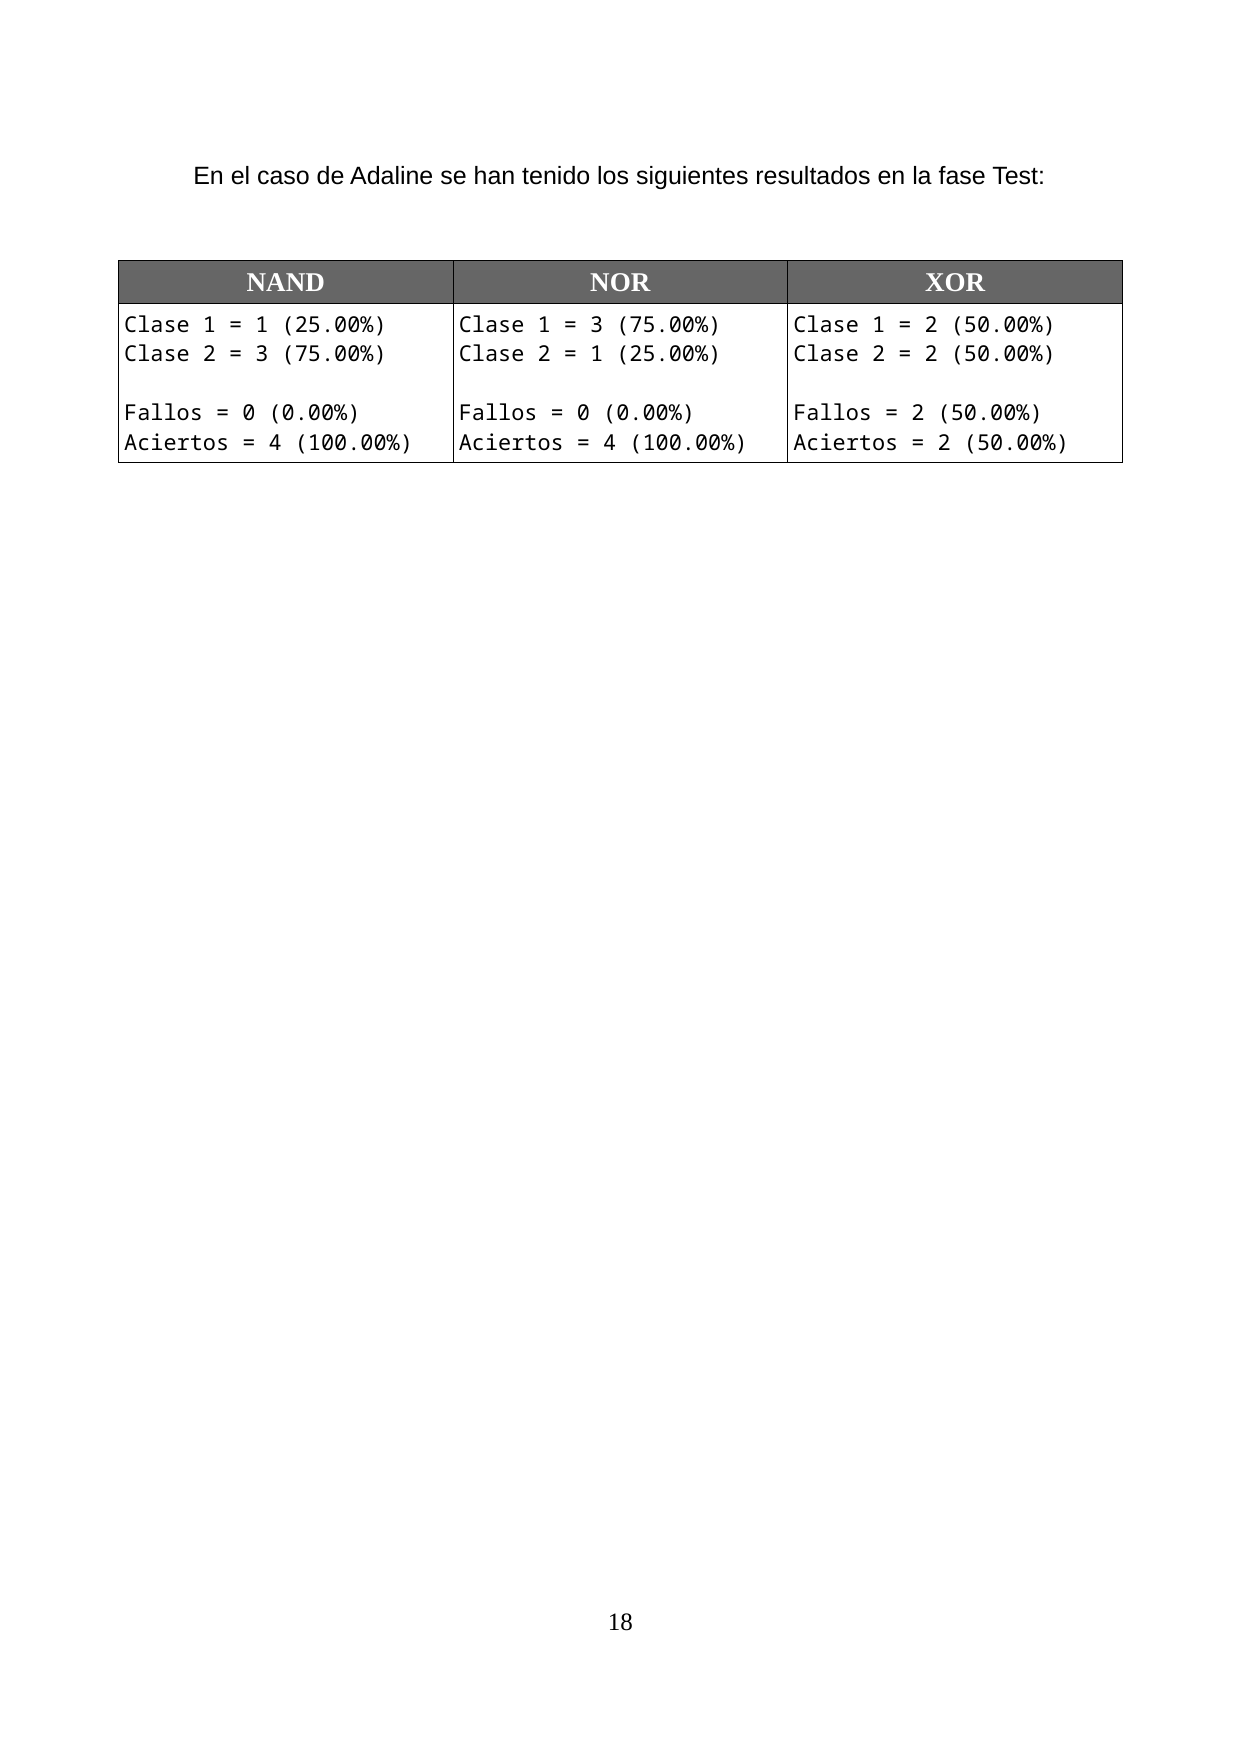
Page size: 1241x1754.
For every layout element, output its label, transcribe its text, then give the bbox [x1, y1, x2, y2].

table_header NAND [119, 261, 453, 303]
table_header NOR [454, 261, 787, 303]
text En el caso de Adaline se han tenido los siguientes resultados en la fase Test: [118, 161, 1122, 190]
table_cell Clase 1 = 3 (75.00%) Clase 2 = 1 (25.00%) Fallos = 0 (0.00%) Aciertos = 4 (100.00%) [454, 304, 787, 462]
table_cell Clase 1 = 1 (25.00%) Clase 2 = 3 (75.00%) Fallos = 0 (0.00%) Aciertos = 4 (100.00%) [119, 304, 453, 462]
table_cell Clase 1 = 2 (50.00%) Clase 2 = 2 (50.00%) Fallos = 2 (50.00%) Aciertos = 2 (50.00%) [788, 304, 1122, 462]
table_header XOR [788, 261, 1122, 303]
